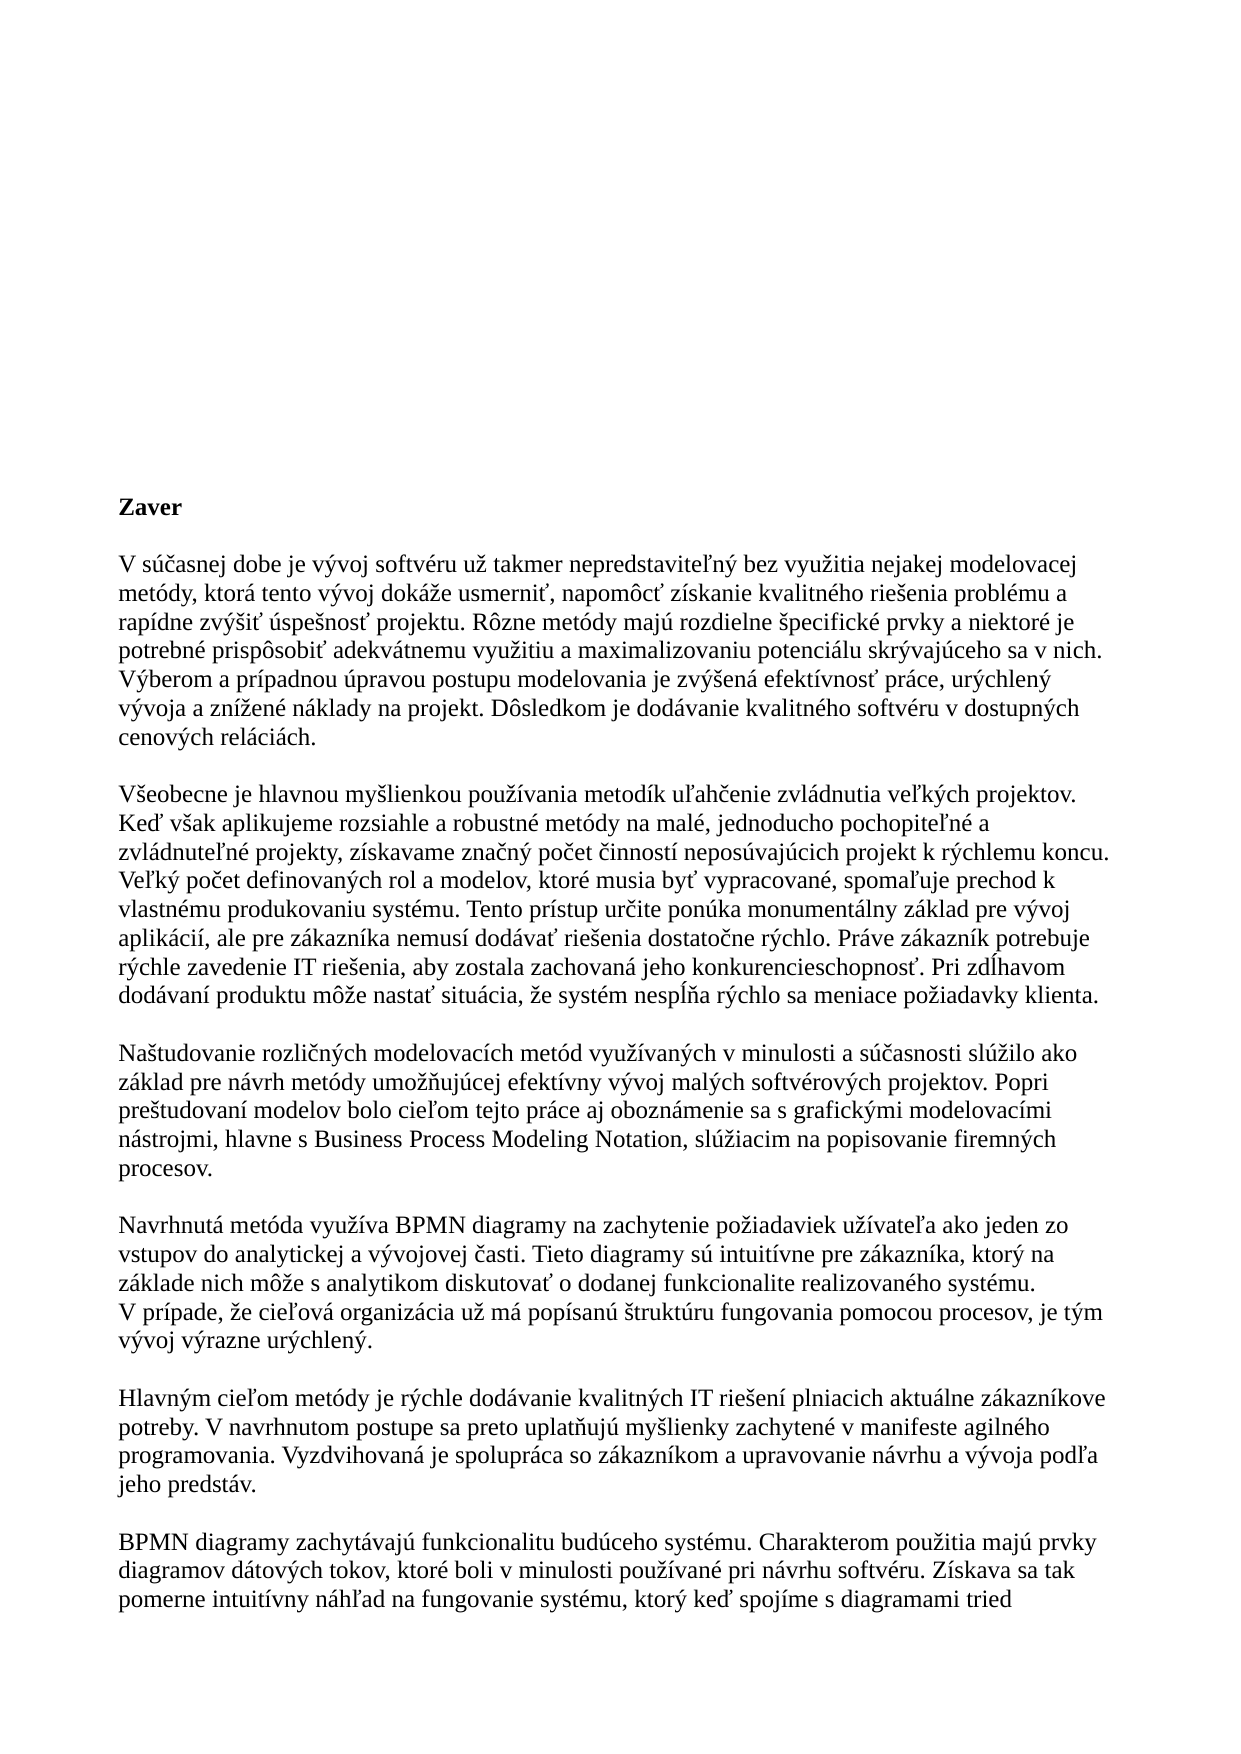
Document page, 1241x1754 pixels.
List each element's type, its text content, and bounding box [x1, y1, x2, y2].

text BPMN diagramy zachytávajú funkcionalitu budúceho systému. Charakterom použitia majú prvky diagramov dátových tokov, ktoré boli v minulosti používané pri návrhu softvéru. Získava sa tak pomerne intuitívny náhľad na fungovanie systému, ktorý keď spojíme s diagramami tried [118, 1527, 1119, 1613]
text Naštudovanie rozličných modelovacích metód využívaných v minulosti a súčasnosti slúžilo ako základ pre návrh metódy umožňujúcej efektívny vývoj malých softvérových projektov. Popri preštudovaní modelov bolo cieľom tejto práce aj oboznámenie sa s grafickými modelovacími nástrojmi, hlavne s Business Process Modeling Notation, slúžiacim na popisovanie firemných procesov. [118, 1038, 1119, 1182]
text Navrhnutá metóda využíva BPMN diagramy na zachytenie požiadaviek užívateľa ako jeden zo vstupov do analytickej a vývojovej časti. Tieto diagramy sú intuitívne pre zákazníka, ktorý na základe nich môže s analytikom diskutovať o dodanej funkcionalite realizovaného systému. V prípade, že cieľová organizácia už má popísanú štruktúru fungovania pomocou procesov, je tým vývoj výrazne urýchlený. [118, 1211, 1119, 1354]
text Zaver [118, 492, 1119, 521]
text Všeobecne je hlavnou myšlienkou používania metodík uľahčenie zvládnutia veľkých projektov. Keď však aplikujeme rozsiahle a robustné metódy na malé, jednoducho pochopiteľné a zvládnuteľné projekty, získavame značný počet činností neposúvajúcich projekt k rýchlemu koncu. Veľký počet definovaných rol a modelov, ktoré musia byť vypracované, spomaľuje prechod k vlastnému produkovaniu systému. Tento prístup určite ponúka monumentálny základ pre vývoj aplikácií, ale pre zákazníka nemusí dodávať riešenia dostatočne rýchlo. Práve zákazník potrebuje rýchle zavedenie IT riešenia, aby zostala zachovaná jeho konkurencieschopnosť. Pri zdĺhavom dodávaní produktu môže nastať situácia, že systém nespĺňa rýchlo sa meniace požiadavky klienta. [118, 779, 1119, 1009]
text V súčasnej dobe je vývoj softvéru už takmer nepredstaviteľný bez využitia nejakej modelovacej metódy, ktorá tento vývoj dokáže usmerniť, napomôcť získanie kvalitného riešenia problému a rapídne zvýšiť úspešnosť projektu. Rôzne metódy majú rozdielne špecifické prvky a niektoré je potrebné prispôsobiť adekvátnemu využitiu a maximalizovaniu potenciálu skrývajúceho sa v nich. Výberom a prípadnou úpravou postupu modelovania je zvýšená efektívnosť práce, urýchlený vývoja a znížené náklady na projekt. Dôsledkom je dodávanie kvalitného softvéru v dostupných cenových reláciách. [118, 549, 1119, 751]
text Hlavným cieľom metódy je rýchle dodávanie kvalitných IT riešení plniacich aktuálne zákazníkove potreby. V navrhnutom postupe sa preto uplatňujú myšlienky zachytené v manifeste agilného programovania. Vyzdvihovaná je spolupráca so zákazníkom a upravovanie návrhu a vývoja podľa jeho predstáv. [118, 1383, 1119, 1498]
